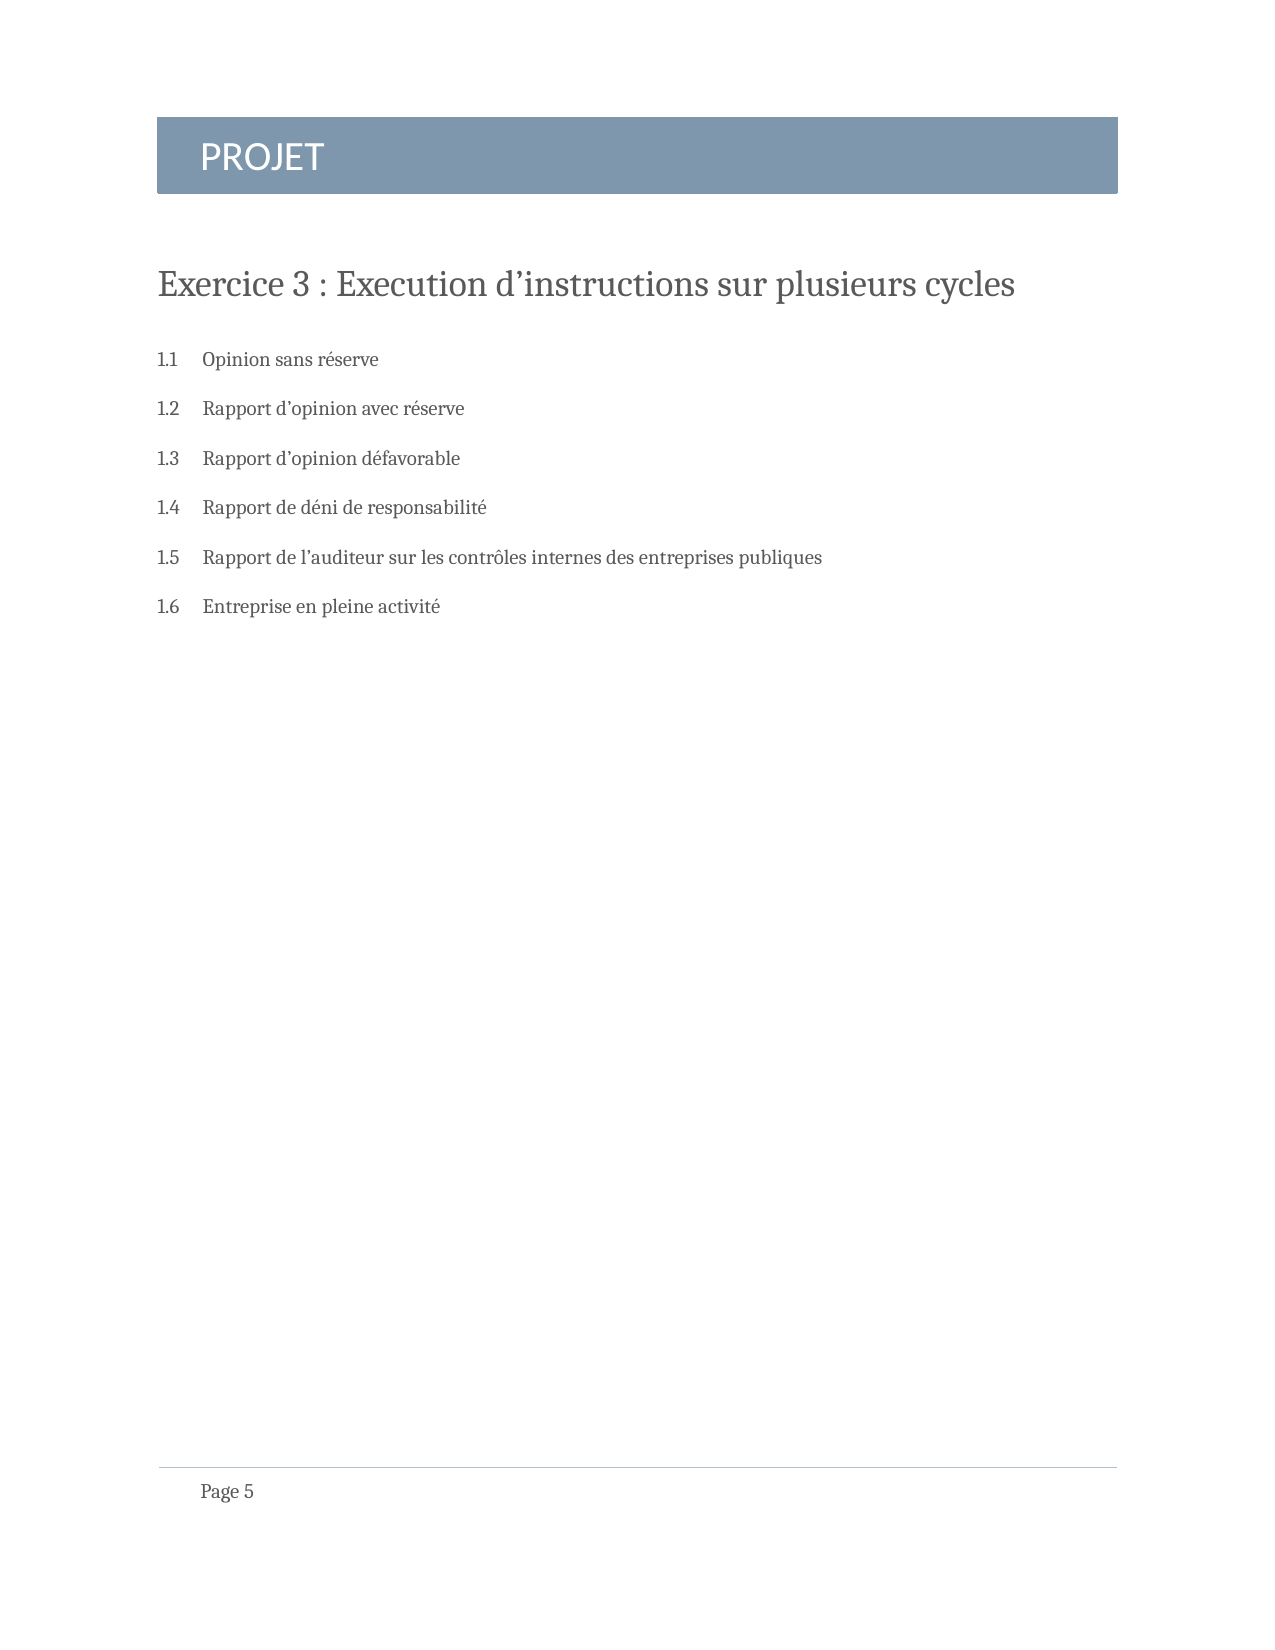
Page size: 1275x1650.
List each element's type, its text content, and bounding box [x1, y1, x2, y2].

list Opinion sans réserve [157, 347, 1117, 371]
list Rapport d’opinion défavorable [157, 446, 1117, 470]
list Entreprise en pleine activité [157, 595, 1117, 619]
list Rapport de l’auditeur sur les contrôles internes des entreprises publiques [157, 546, 1117, 569]
subtitle Exercice 3 : Execution d’instructions sur plusieurs cycles [157, 262, 1117, 306]
list Rapport de déni de responsabilité [157, 496, 1117, 520]
list Rapport d’opinion avec réserve [157, 397, 1117, 421]
